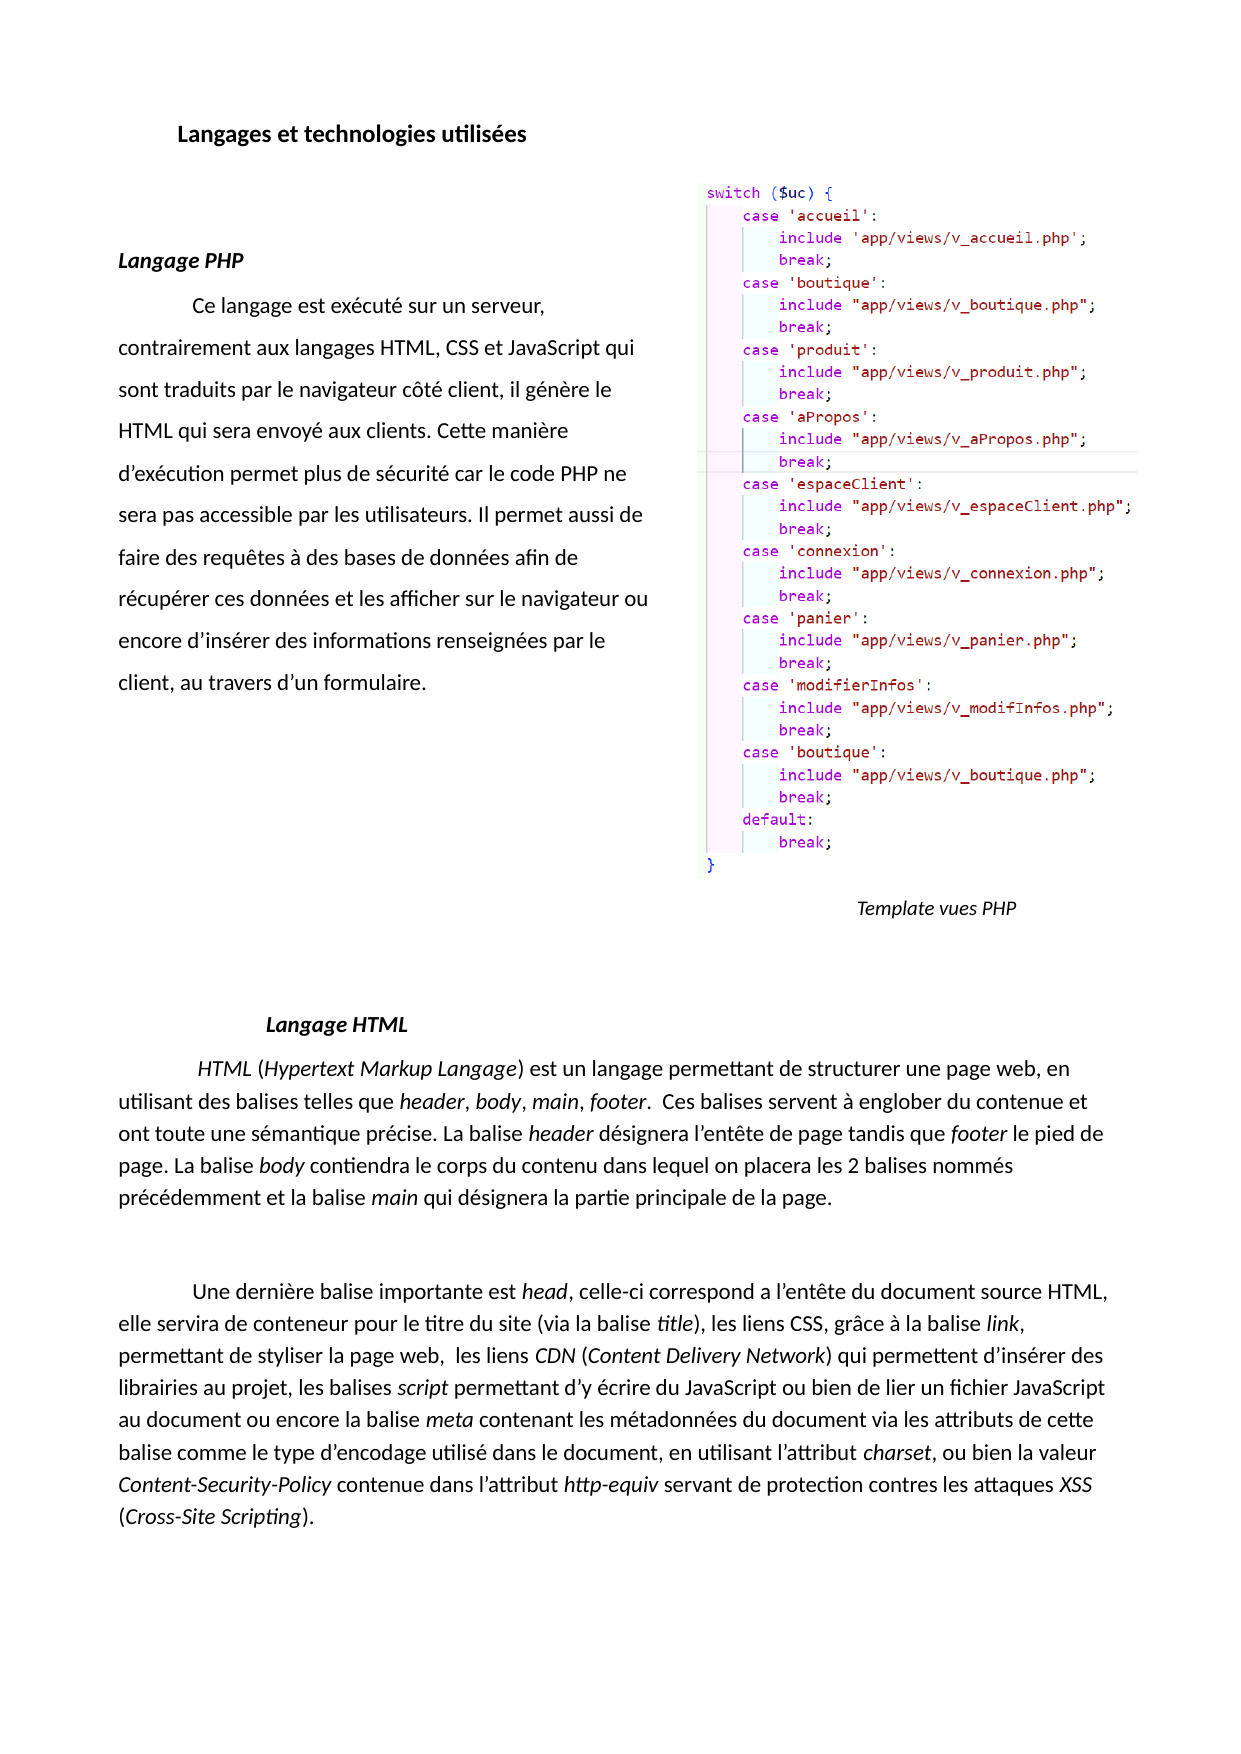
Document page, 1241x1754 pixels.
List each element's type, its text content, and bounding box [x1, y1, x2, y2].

subtitle Langage HTML [118, 1010, 1122, 1038]
subtitle Langages et technologies utilisées [177, 118, 1122, 149]
text Template vues PHP [118, 861, 1122, 921]
picture [696, 183, 1138, 879]
text Ce langage est exécuté sur un serveur, contrairement aux langages HTML, CSS et JavaScript qui sont traduits par le navigateur côté client, il génère le HTML qui sera envoyé aux clients. Cette manière d’exécution permet plus de sécurité car le code PHP ne sera pas accessible par les utilisateurs. Il permet aussi de faire des requêtes à des bases de données afin de récupérer ces données et les afficher sur le navigateur ou encore d’insérer des informations renseignées par le client, au travers d’un formulaire. [118, 291, 667, 697]
subtitle Langage PHP [118, 246, 696, 274]
text Une dernière balise importante est head, celle-ci correspond a l’entête du document source HTML, elle servira de conteneur pour le titre du site (via la balise title), les liens CSS, grâce à la balise link, permettant de styliser la page web, les liens CDN (Content Delivery Network) qui permettent d’insérer des librairies au projet, les balises script permettant d’y écrire du JavaScript ou bien de lier un fichier JavaScript au document ou encore la balise meta contenant les métadonnées du document via les attributs de cette balise comme le type d’encodage utilisé dans le document, en utilisant l’attribut charset, ou bien la valeur Content-Security-Policy contenue dans l’attribut http-equiv servant de protection contres les attaques XSS (Cross-Site Scripting). [118, 1277, 1122, 1530]
text HTML (Hypertext Markup Langage) est un langage permettant de structurer une page web, en utilisant des balises telles que header, body, main, footer. Ces balises servent à englober du contenue et ont toute une sémantique précise. La balise header désignera l’entête de page tandis que footer le pied de page. La balise body contiendra le corps du contenu dans lequel on placera les 2 balises nommés précédemment et la balise main qui désignera la partie principale de la page. [118, 1054, 1122, 1211]
